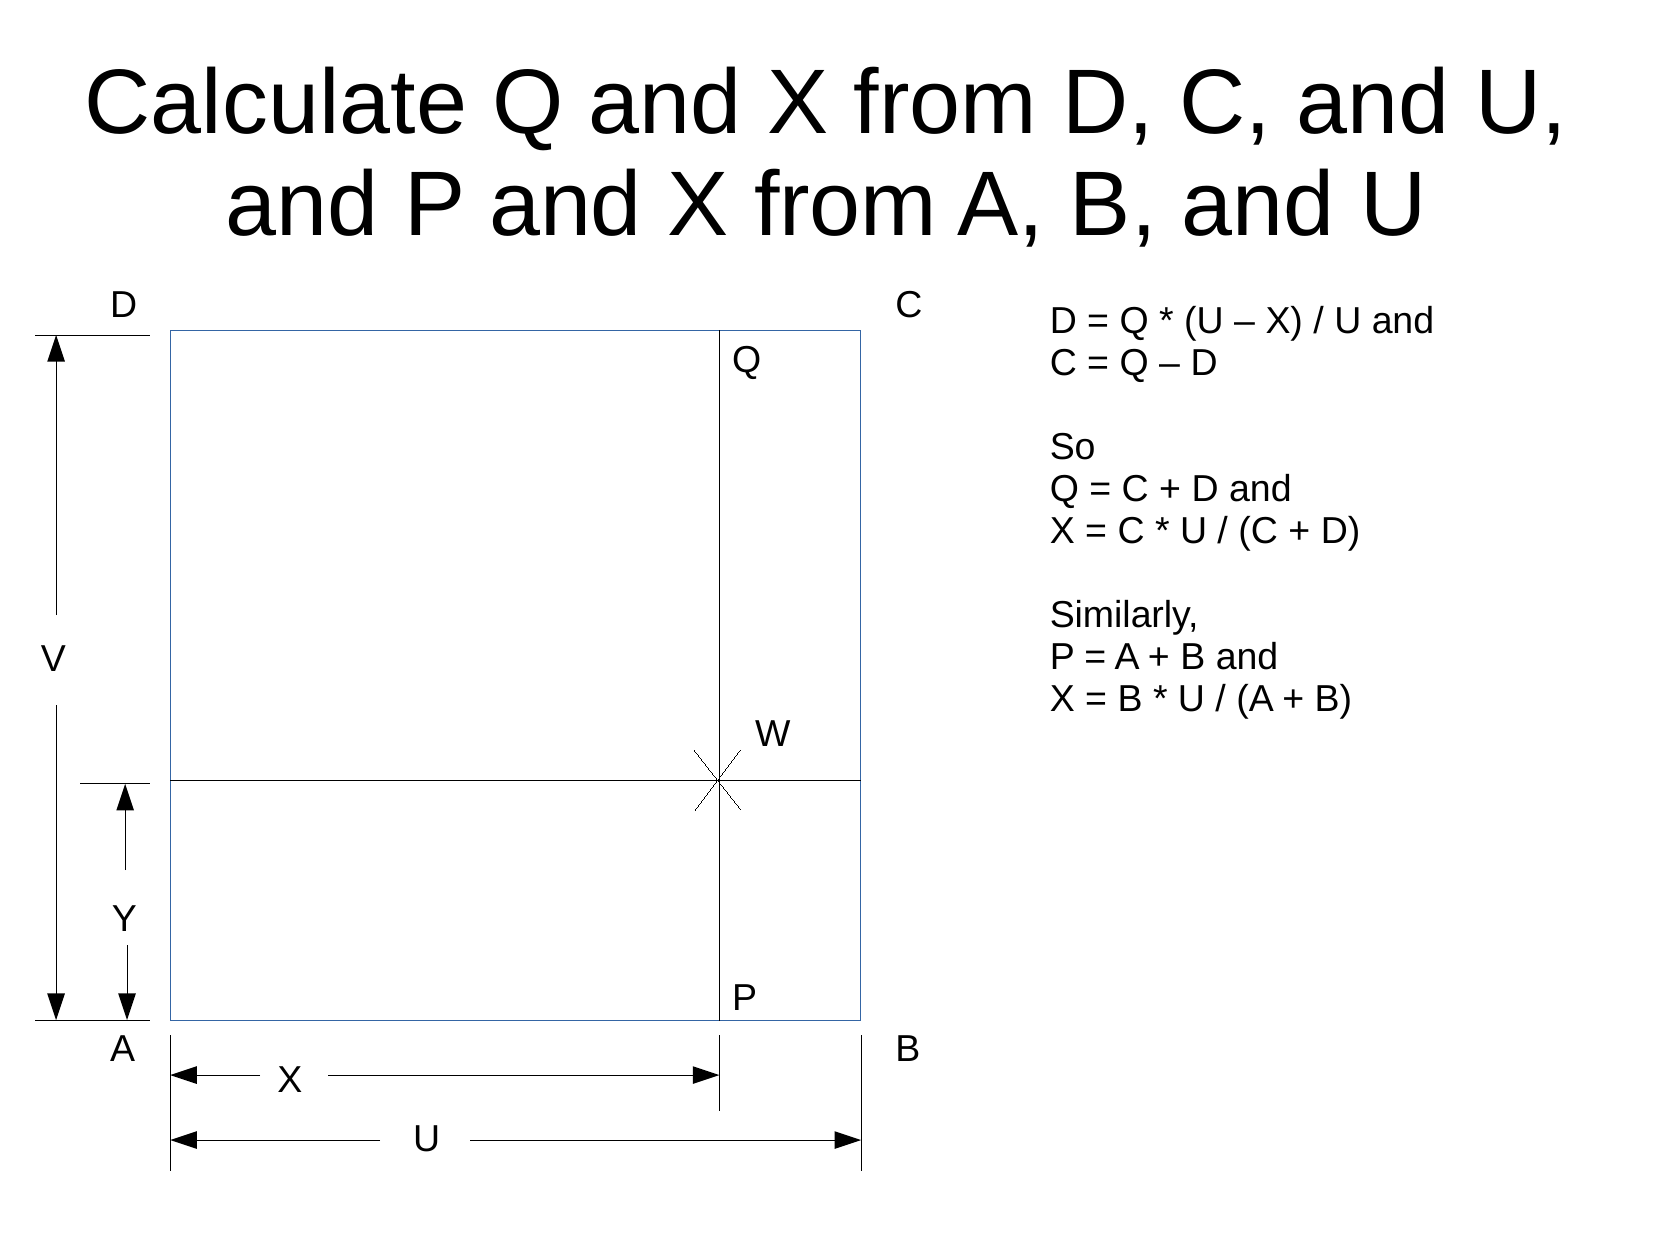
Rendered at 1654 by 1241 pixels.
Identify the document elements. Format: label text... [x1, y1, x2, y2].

text_box D = Q * (U – X) / U and C = Q – D So Q = C + D and X = C * U / (C + D) Similarly, P = A + B and X = B * U / (A + B) [1035, 291, 1606, 1147]
text_box C [880, 275, 938, 333]
text_box A [95, 1021, 150, 1077]
text_box Q [717, 331, 777, 389]
text_box B [880, 1020, 936, 1077]
text_box U [398, 1110, 456, 1167]
text_box W [740, 705, 806, 762]
text_box D [95, 275, 152, 333]
title Calculate Q and X from D, C, and U, and P and X from A, B, and U [82, 49, 1571, 257]
text_box Y [97, 889, 152, 947]
text_box P [717, 969, 772, 1026]
text_box X [262, 1051, 318, 1108]
text_box V [26, 630, 81, 687]
